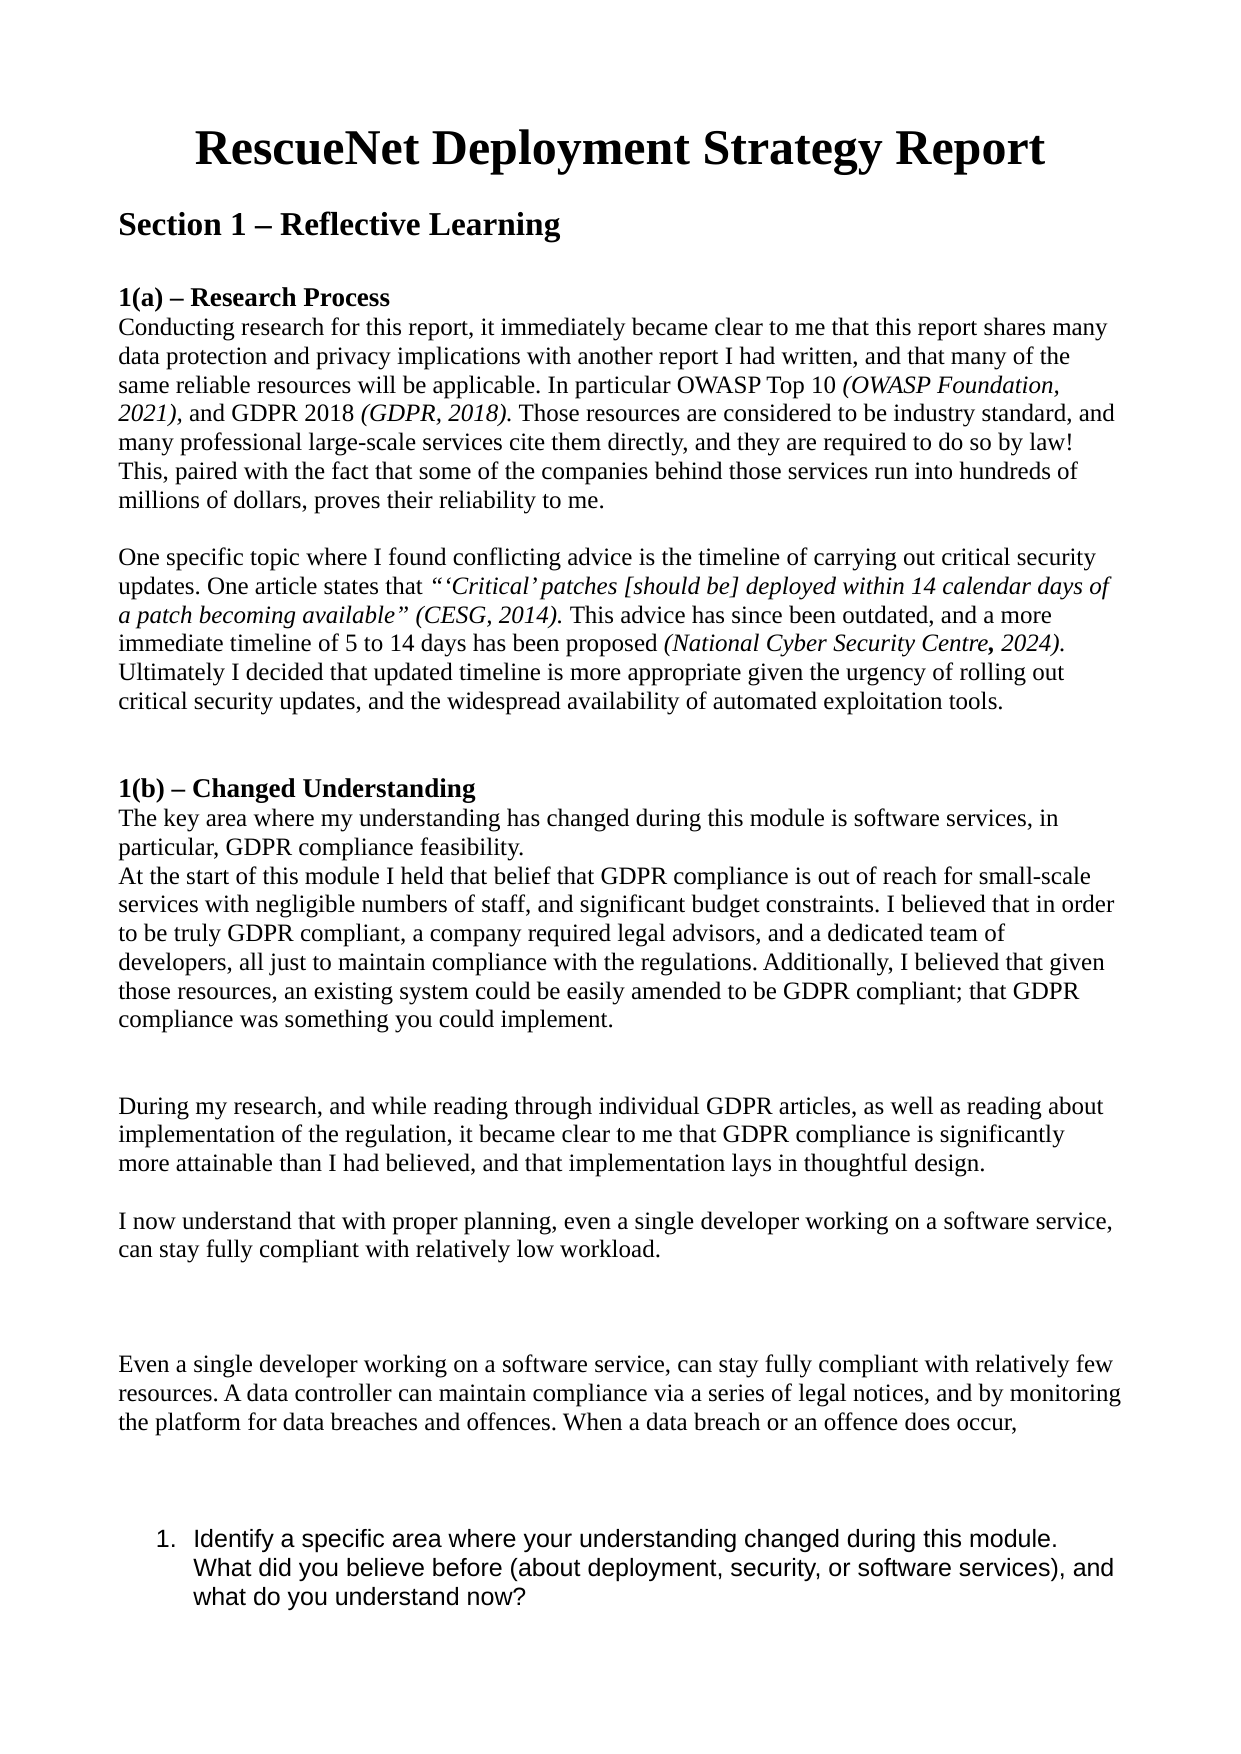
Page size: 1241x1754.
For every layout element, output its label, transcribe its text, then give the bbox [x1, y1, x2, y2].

text 1(a) – Research Process [118, 281, 1122, 312]
text Even a single developer working on a software service, can stay fully compliant with relatively few resources. A data controller can maintain compliance via a series of legal notices, and by monitoring the platform for data breaches and offences. When a data breach or an offence does occur, [118, 1349, 1122, 1436]
text Section 1 – Reflective Learning [118, 204, 1122, 243]
text This, paired with the fact that some of the companies behind those services run into hundreds of millions of dollars, proves their reliability to me. [118, 456, 1122, 513]
text I now understand that with proper planning, even a single developer working on a software service, can stay fully compliant with relatively low workload. [118, 1206, 1122, 1263]
text The key area where my understanding has changed during this module is software services, in particular, GDPR compliance feasibility. [118, 803, 1122, 861]
text One specific topic where I found conflicting advice is the timeline of carrying out critical security updates. One article states that “‘Critical’ patches [should be] deployed within 14 calendar days of a patch becoming available” (CESG, 2014). This advice has since been outdated, and a more immediate timeline of 5 to 14 days has been proposed (National Cyber Security Centre, 2024). Ultimately I decided that updated timeline is more appropriate given the urgency of rolling out critical security updates, and the widespread availability of automated exploitation tools. [118, 542, 1122, 715]
text At the start of this module I held that belief that GDPR compliance is out of reach for small-scale services with negligible numbers of staff, and significant budget constraints. I believed that in order to be truly GDPR compliant, a company required legal advisors, and a dedicated team of developers, all just to maintain compliance with the regulations. Additionally, I believed that given those resources, an existing system could be easily amended to be GDPR compliant; that GDPR compliance was something you could implement. [118, 861, 1122, 1033]
text RescueNet Deployment Strategy Report [118, 118, 1122, 176]
text During my research, and while reading through individual GDPR articles, as well as reading about implementation of the regulation, it became clear to me that GDPR compliance is significantly more attainable than I had believed, and that implementation lays in thoughtful design. [118, 1091, 1122, 1177]
text Conducting research for this report, it immediately became clear to me that this report shares many data protection and privacy implications with another report I had written, and that many of the same reliable resources will be applicable. In particular OWASP Top 10 (OWASP Foundation, 2021), and GDPR 2018 (GDPR, 2018). Those resources are considered to be industry standard, and many professional large-scale services cite them directly, and they are required to do so by law! [118, 312, 1122, 456]
text 1(b) – Changed Understanding [118, 772, 1122, 803]
list Identify a specific area where your understanding changed during this module. What did you believe before (about deployment, security, or software services), and what do you understand now? [156, 1524, 1122, 1611]
